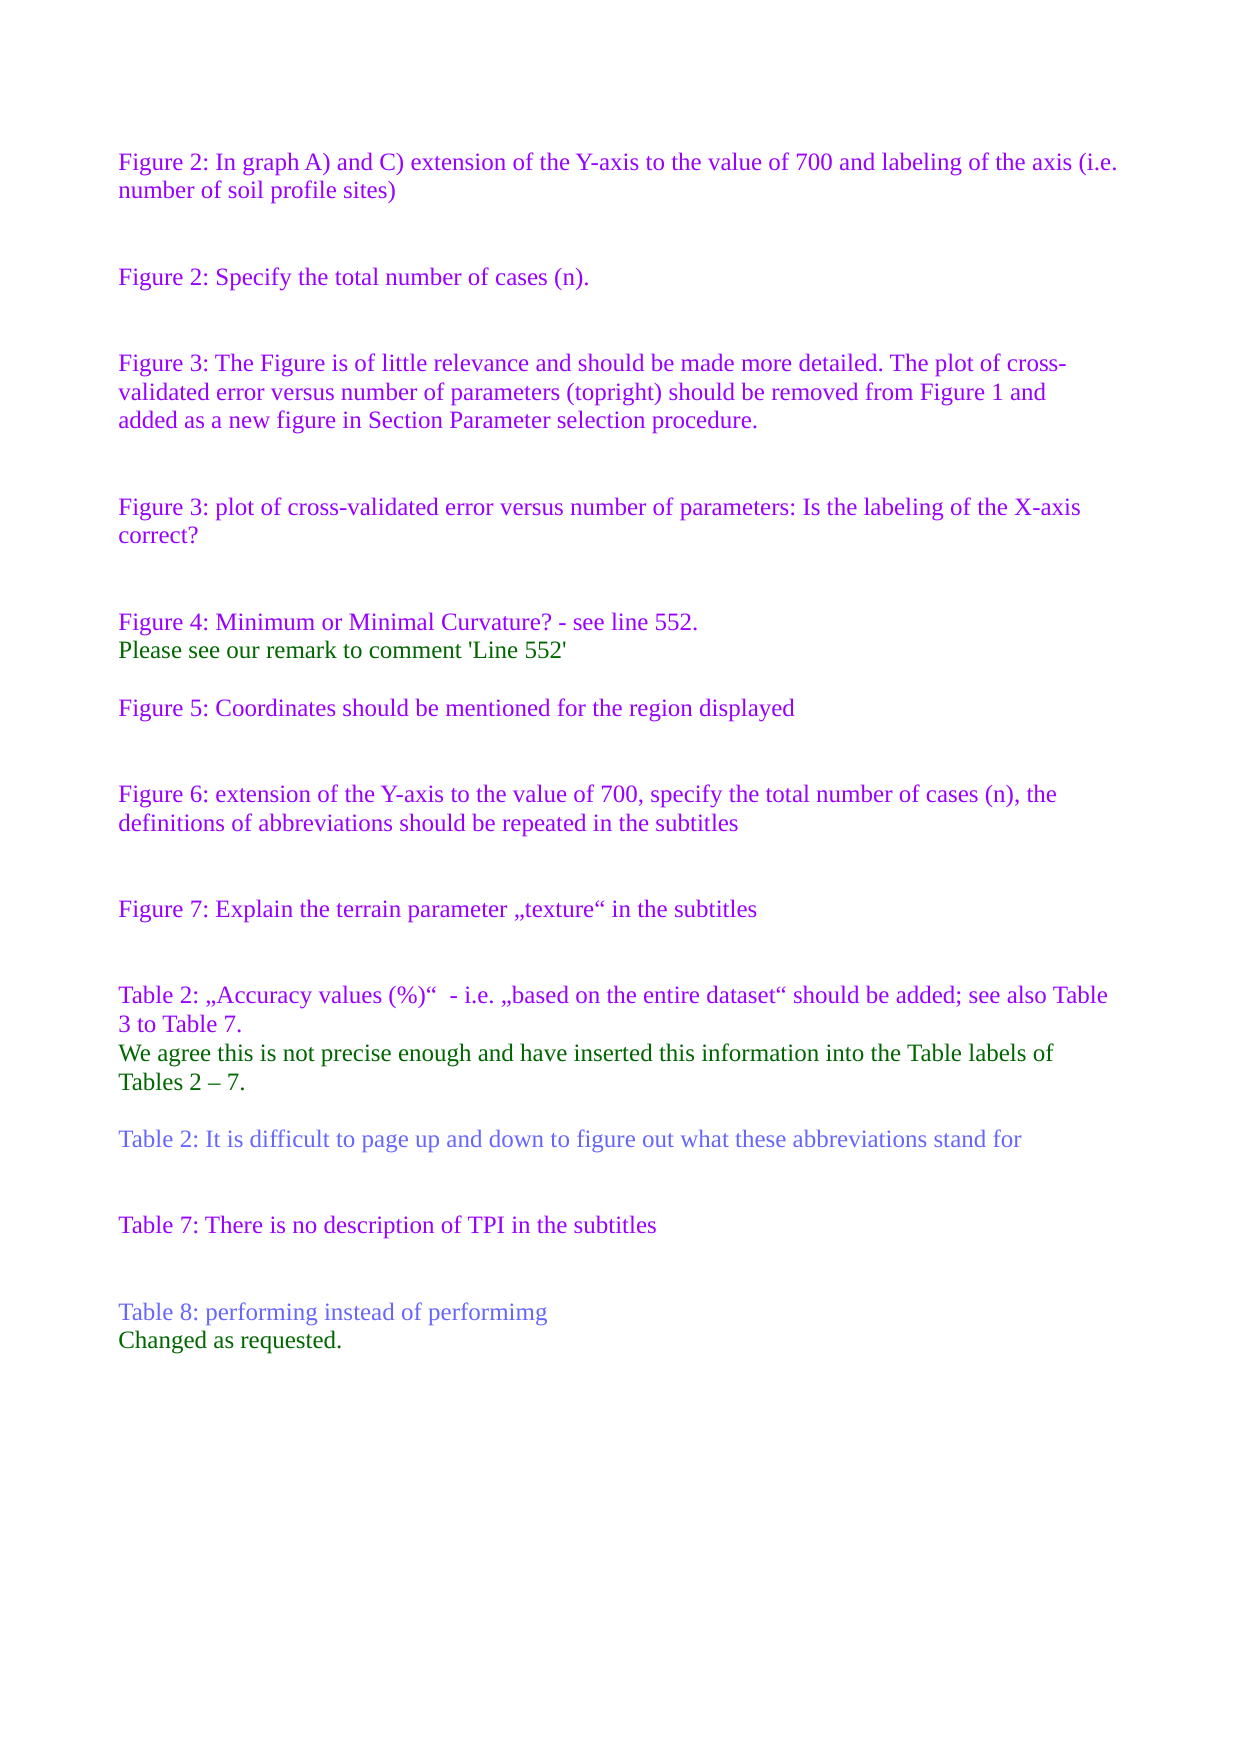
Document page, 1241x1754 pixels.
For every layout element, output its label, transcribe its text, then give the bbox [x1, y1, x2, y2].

text number of soil profile sites) [118, 176, 1122, 204]
text definitions of abbreviations should be repeated in the subtitles [118, 808, 1122, 837]
text Figure 3: The Figure is of little relevance and should be made more detailed. The plot of cross- [118, 348, 1122, 377]
text correct? [118, 521, 1122, 549]
text Table 2: It is difficult to page up and down to figure out what these abbreviations stand for [118, 1124, 1122, 1153]
text validated error versus number of parameters (topright) should be removed from Figure 1 and [118, 377, 1122, 406]
text Figure 2: In graph A) and C) extension of the Y-axis to the value of 700 and labeling of the axis (i.e. [118, 147, 1122, 176]
text Changed as requested. [118, 1326, 1122, 1354]
text Figure 3: plot of cross-validated error versus number of parameters: Is the labeling of the X-axis [118, 492, 1122, 521]
text added as a new figure in Section Parameter selection procedure. [118, 406, 1122, 434]
text Table 2: „Accuracy values (%)“ - i.e. „based on the entire dataset“ should be added; see also Table [118, 981, 1122, 1009]
text Table 7: There is no description of TPI in the subtitles [118, 1211, 1122, 1239]
text Figure 5: Coordinates should be mentioned for the region displayed [118, 693, 1122, 722]
text We agree this is not precise enough and have inserted this information into the Table labels of Tables 2 – 7. [118, 1038, 1122, 1096]
text Figure 6: extension of the Y-axis to the value of 700, specify the total number of cases (n), the [118, 779, 1122, 808]
text Figure 7: Explain the terrain parameter „texture“ in the subtitles [118, 894, 1122, 923]
text Figure 4: Minimum or Minimal Curvature? - see line 552. [118, 607, 1122, 636]
text Table 8: performing instead of performimg [118, 1297, 1122, 1326]
text Please see our remark to comment 'Line 552' [118, 636, 1122, 664]
text Figure 2: Specify the total number of cases (n). [118, 262, 1122, 291]
text 3 to Table 7. [118, 1009, 1122, 1038]
